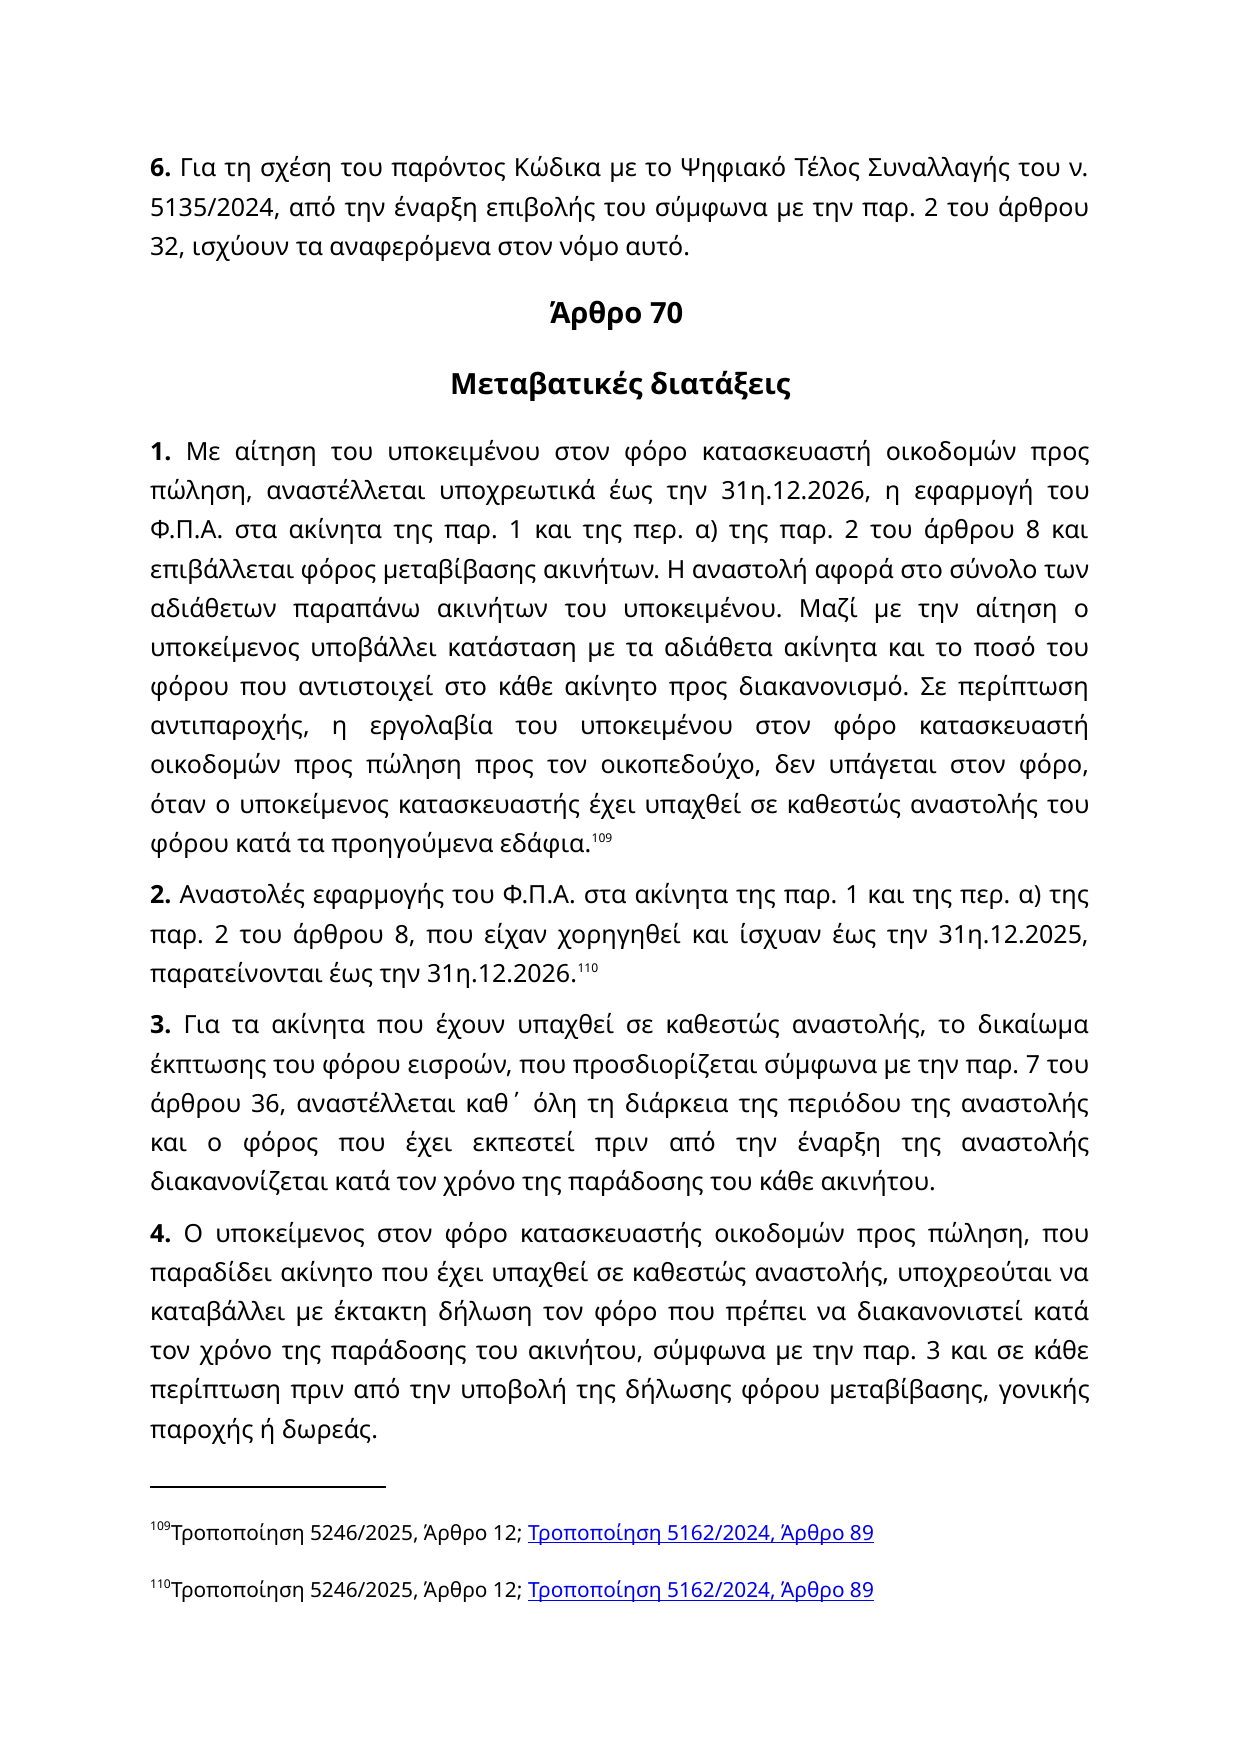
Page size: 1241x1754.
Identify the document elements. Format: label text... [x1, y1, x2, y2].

subtitle Μεταβατικές διατάξεις [150, 363, 1090, 403]
text 1. Με αίτηση του υποκειμένου στον φόρο κατασκευαστή οικοδομών προς πώληση, αναστέλλεται υποχρεωτικά έως την 31η.12.2026, η εφαρμογή του Φ.Π.Α. στα ακίνητα της παρ. 1 και της περ. α) της παρ. 2 του άρθρου 8 και επιβάλλεται φόρος μεταβίβασης ακινήτων. Η αναστολή αφορά στο σύνολο των αδιάθετων παραπάνω ακινήτων του υποκειμένου. Μαζί με την αίτηση ο υποκείμενος υποβάλλει κατάσταση με τα αδιάθετα ακίνητα και το ποσό του φόρου που αντιστοιχεί στο κάθε ακίνητο προς διακανονισμό. Σε περίπτωση αντιπαροχής, η εργολαβία του υποκειμένου στον φόρο κατασκευαστή οικοδομών προς πώληση προς τον οικοπεδούχο, δεν υπάγεται στον φόρο, όταν ο υποκείμενος κατασκευαστής έχει υπαχθεί σε καθεστώς αναστολής του φόρου κατά τα προηγούμενα εδάφια. [150, 434, 1090, 859]
text 6. Για τη σχέση του παρόντος Κώδικα με το Ψηφιακό Τέλος Συναλλαγής του ν. 5135/2024, από την έναρξη επιβολής του σύμφωνα με την παρ. 2 του άρθρου 32, ισχύουν τα αναφερόμενα στον νόμο αυτό. [150, 150, 1090, 262]
subtitle Άρθρο 70 [150, 292, 1090, 332]
text Τροποποίηση 5246/2025, Άρθρο 12; Τροποποίηση 5162/2024, Άρθρο 89 [150, 1576, 1090, 1604]
text 2. Αναστολές εφαρμογής του Φ.Π.Α. στα ακίνητα της παρ. 1 και της περ. α) της παρ. 2 του άρθρου 8, που είχαν χορηγηθεί και ίσχυαν έως την 31η.12.2025, παρατείνονται έως την 31η.12.2026. [150, 877, 1090, 989]
text Τροποποίηση 5246/2025, Άρθρο 12; Τροποποίηση 5162/2024, Άρθρο 89 [150, 1518, 1090, 1546]
text 3. Για τα ακίνητα που έχουν υπαχθεί σε καθεστώς αναστολής, το δικαίωμα έκπτωσης του φόρου εισροών, που προσδιορίζεται σύμφωνα με την παρ. 7 του άρθρου 36, αναστέλλεται καθ΄ όλη τη διάρκεια της περιόδου της αναστολής και ο φόρος που έχει εκπεστεί πριν από την έναρξη της αναστολής διακανονίζεται κατά τον χρόνο της παράδοσης του κάθε ακινήτου. [150, 1007, 1090, 1198]
text 4. Ο υποκείμενος στον φόρο κατασκευαστής οικοδομών προς πώληση, που παραδίδει ακίνητο που έχει υπαχθεί σε καθεστώς αναστολής, υποχρεούται να καταβάλλει με έκτακτη δήλωση τον φόρο που πρέπει να διακανονιστεί κατά τον χρόνο της παράδοσης του ακινήτου, σύμφωνα με την παρ. 3 και σε κάθε περίπτωση πριν από την υποβολή της δήλωσης φόρου μεταβίβασης, γονικής παροχής ή δωρεάς. [150, 1215, 1090, 1445]
